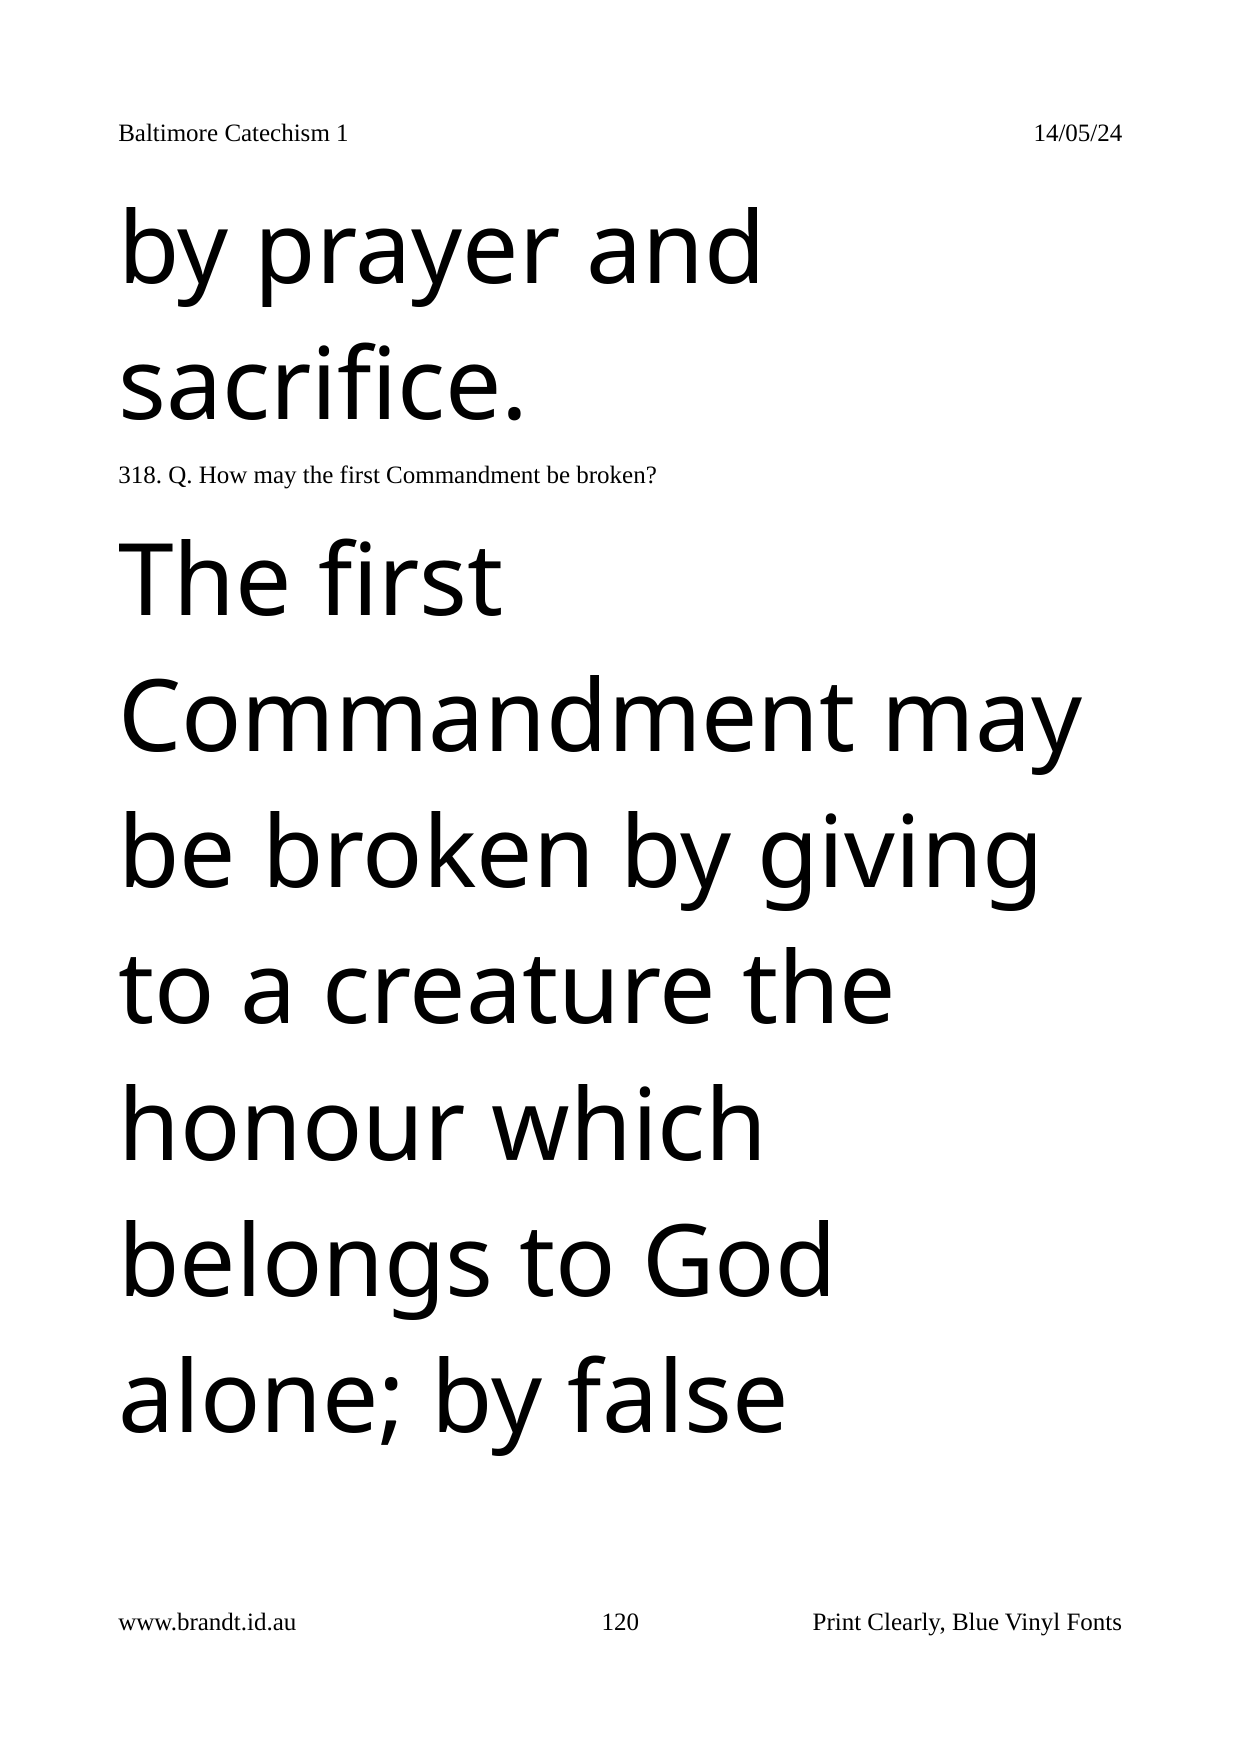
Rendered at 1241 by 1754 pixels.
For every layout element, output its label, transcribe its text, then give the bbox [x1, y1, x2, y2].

text 318. Q. How may the first Commandment be broken? [118, 461, 1122, 489]
text by prayer and sacrifice. [118, 176, 1122, 449]
text The first Commandment may be broken by giving to a creature the honour which belongs to God alone; by false [118, 508, 1122, 1462]
